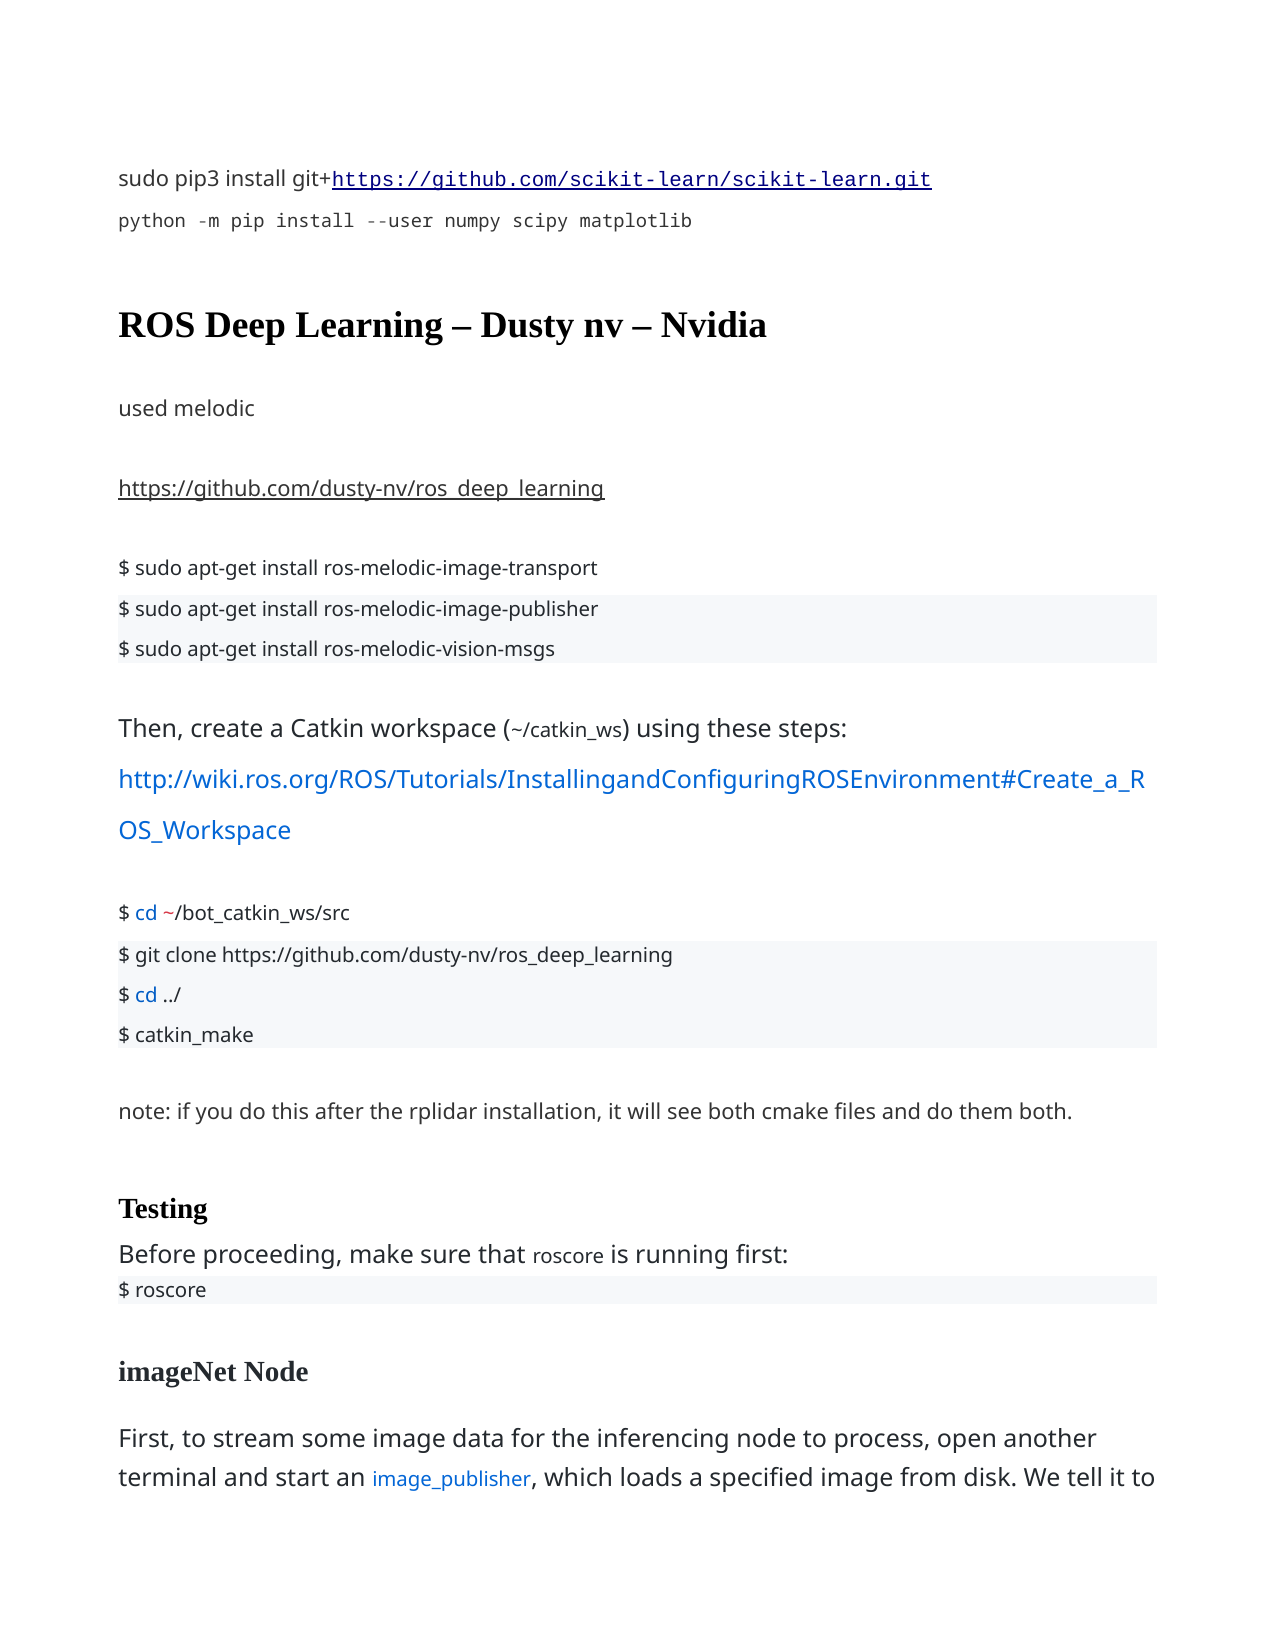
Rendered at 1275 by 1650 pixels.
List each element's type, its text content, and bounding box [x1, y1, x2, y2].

text $ sudo apt-get install ros-melodic-vision-msgs [118, 635, 1157, 663]
text $ cd ../ [118, 981, 1157, 1008]
text Then, create a Catkin workspace (~/catkin_ws) using these steps: http://wiki.ros.org/ROS/Tutorials/InstallingandConfiguringROSEnvironment#Create_a_ROS_Workspace [118, 710, 1157, 847]
text note: if you do this after the rplidar installation, it will see both cmake files and do them both. [118, 1096, 1157, 1126]
text $ git clone https://github.com/dusty-nv/ros_deep_learning [118, 941, 1157, 968]
subtitle Testing [118, 1191, 1157, 1224]
text $ cd ~/bot_catkin_ws/src [118, 899, 1157, 927]
text First, to stream some image data for the inferencing node to process, open another terminal and start an image_publisher, which loads a specified image from disk. We tell it to [118, 1421, 1157, 1494]
text used melodic [118, 393, 1157, 423]
text $ sudo apt-get install ros-melodic-image-transport [118, 553, 1157, 581]
text $ sudo apt-get install ros-melodic-image-publisher [118, 595, 1157, 622]
text $ catkin_make [118, 1021, 1157, 1048]
text python -m pip install --user numpy scipy matplotlib [118, 207, 1157, 233]
text Before proceeding, make sure that roscore is running first: [118, 1237, 1157, 1271]
text sudo pip3 install git+https://github.com/scikit-learn/scikit-learn.git [118, 118, 1157, 193]
subtitle imageNet Node [118, 1354, 1157, 1387]
subtitle ROS Deep Learning – Dusty nv – Nvidia [118, 302, 1157, 345]
text https://github.com/dusty-nv/ros_deep_learning [118, 473, 1157, 503]
text $ roscore [118, 1276, 1157, 1304]
